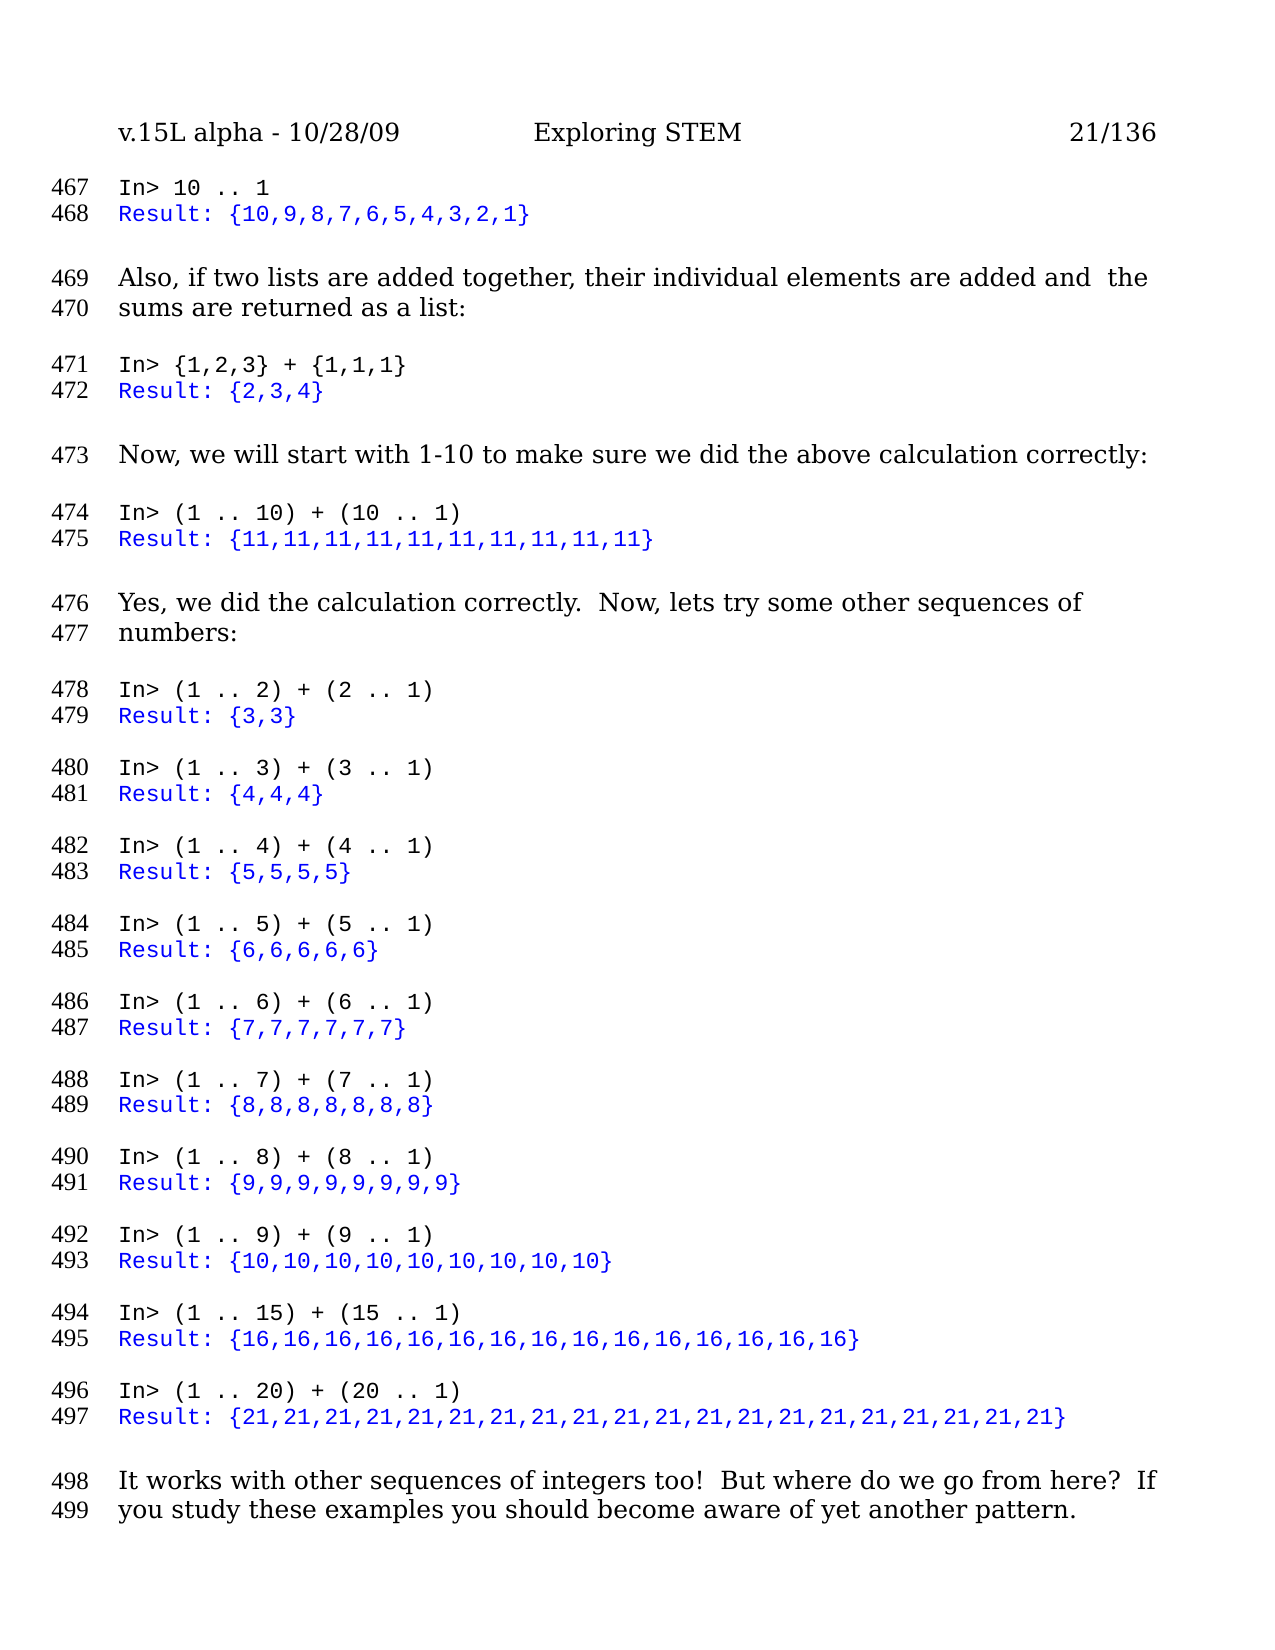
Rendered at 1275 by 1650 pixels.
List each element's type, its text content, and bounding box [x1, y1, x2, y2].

text In> (1 .. 4) + (4 .. 1) [118, 834, 1157, 860]
text It works with other sequences of integers too! But where do we go from here? If you study these examples you should become aware of yet another pattern. [118, 1466, 1157, 1524]
text In> (1 .. 6) + (6 .. 1) [118, 990, 1157, 1016]
text In> (1 .. 20) + (20 .. 1) [118, 1379, 1157, 1405]
text In> (1 .. 10) + (10 .. 1) [118, 502, 1157, 528]
text In> {1,2,3} + {1,1,1} [118, 354, 1157, 380]
text Yes, we did the calculation correctly. Now, lets try some other sequences of numbers: [118, 588, 1157, 647]
text Also, if two lists are added together, their individual elements are added and the sums are returned as a list: [118, 263, 1157, 322]
text Result: {10,10,10,10,10,10,10,10,10} [118, 1249, 1157, 1275]
text In> (1 .. 7) + (7 .. 1) [118, 1068, 1157, 1094]
text Result: {8,8,8,8,8,8,8} [118, 1094, 1157, 1120]
text Result: {3,3} [118, 705, 1157, 731]
text Result: {2,3,4} [118, 380, 1157, 406]
text Result: {16,16,16,16,16,16,16,16,16,16,16,16,16,16,16} [118, 1327, 1157, 1353]
text Result: {4,4,4} [118, 783, 1157, 808]
text Result: {6,6,6,6,6} [118, 938, 1157, 964]
text Result: {5,5,5,5} [118, 860, 1157, 886]
text Result: {10,9,8,7,6,5,4,3,2,1} [118, 203, 1157, 229]
text In> (1 .. 9) + (9 .. 1) [118, 1223, 1157, 1249]
text In> (1 .. 5) + (5 .. 1) [118, 912, 1157, 938]
text In> (1 .. 15) + (15 .. 1) [118, 1301, 1157, 1327]
text Result: {11,11,11,11,11,11,11,11,11,11} [118, 528, 1157, 554]
text Result: {21,21,21,21,21,21,21,21,21,21,21,21,21,21,21,21,21,21,21,21} [118, 1405, 1157, 1431]
text In> (1 .. 2) + (2 .. 1) [118, 679, 1157, 705]
text Now, we will start with 1-10 to make sure we did the above calculation correctly: [118, 441, 1157, 470]
text Result: {9,9,9,9,9,9,9,9} [118, 1172, 1157, 1198]
text In> (1 .. 3) + (3 .. 1) [118, 757, 1157, 783]
text In> 10 .. 1 [118, 177, 1157, 203]
text Result: {7,7,7,7,7,7} [118, 1016, 1157, 1042]
text In> (1 .. 8) + (8 .. 1) [118, 1146, 1157, 1172]
